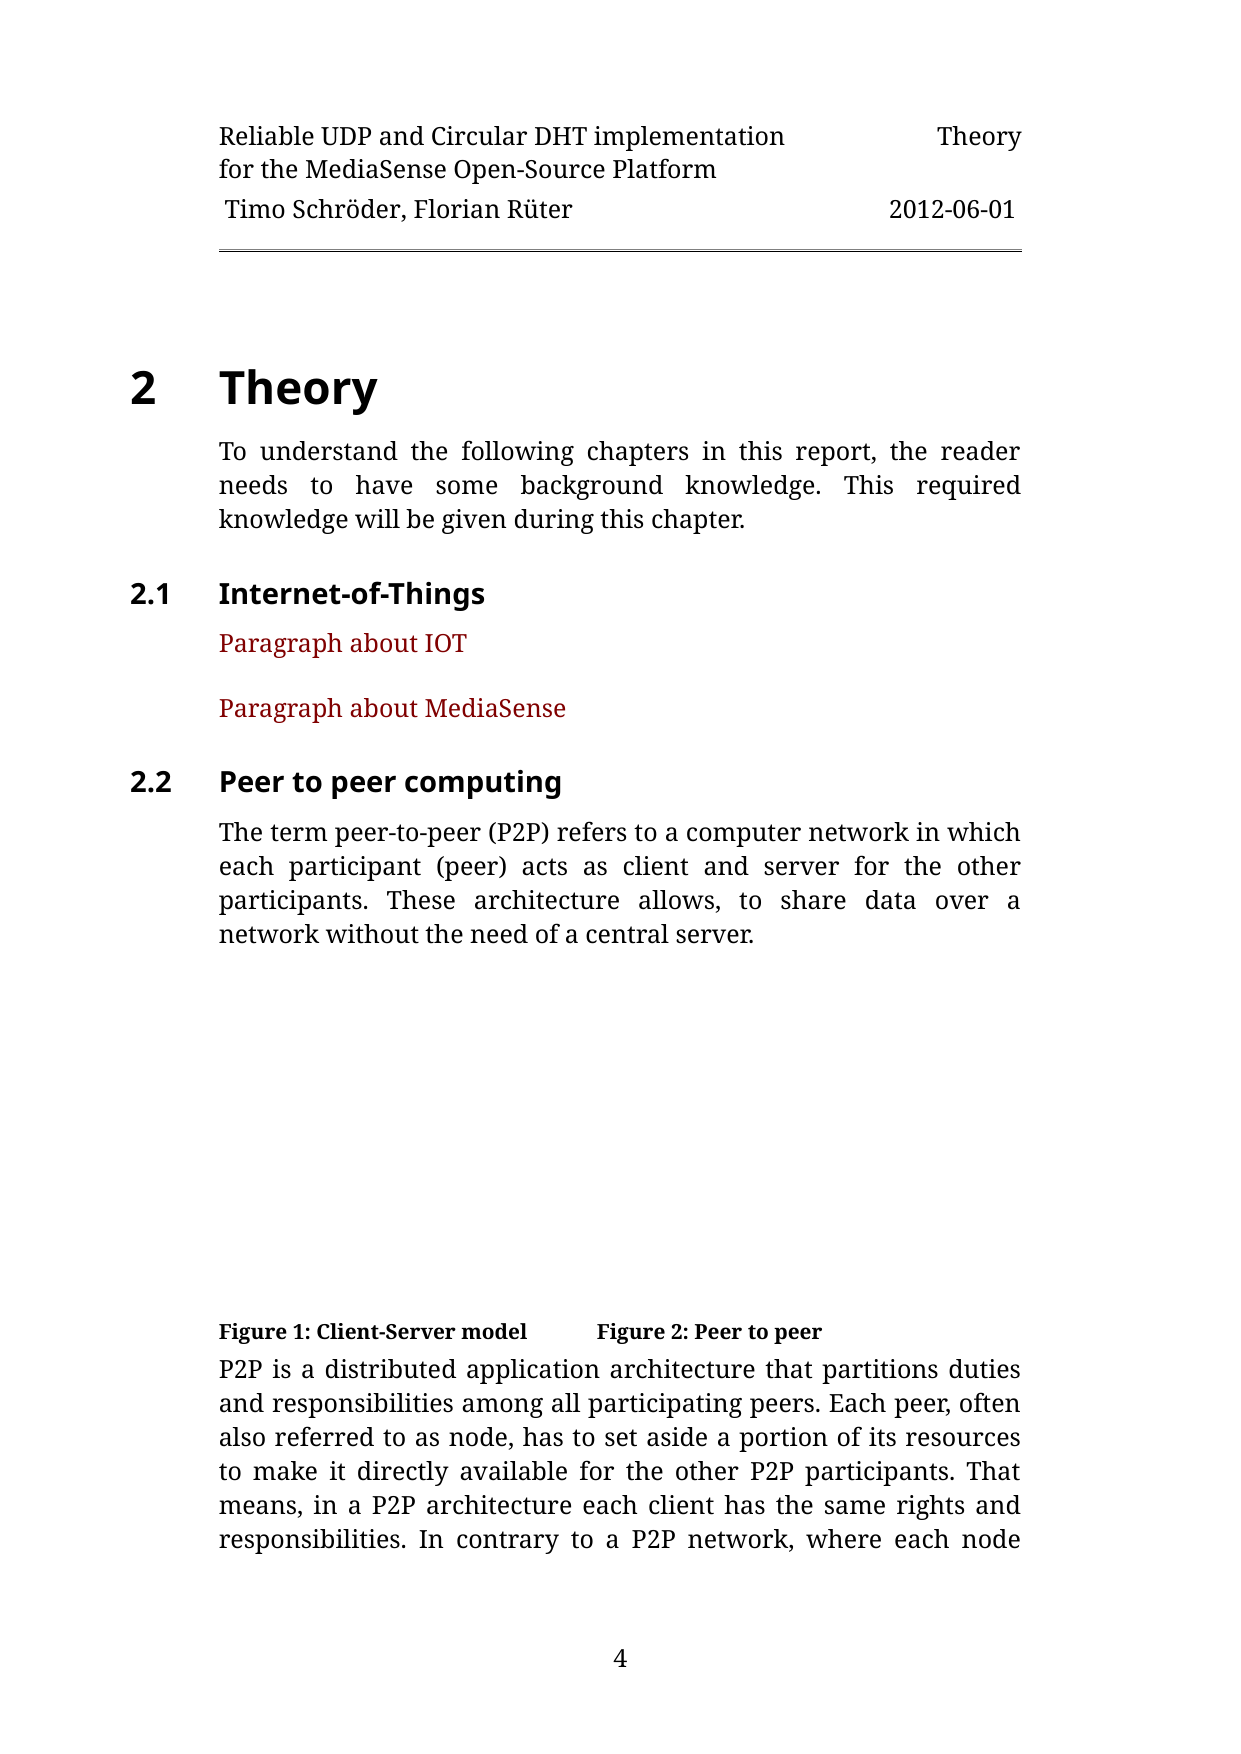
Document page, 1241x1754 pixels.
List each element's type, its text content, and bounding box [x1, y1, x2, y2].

subtitle Theory [130, 356, 1022, 418]
text Figure 1: Client-Server model [218, 999, 597, 1346]
text The term peer-to-peer (P2P) refers to a computer network in which each participant (peer) acts as client and server for the other participants. These architecture allows, to share data over a network without the need of a central server. [218, 814, 1022, 951]
subtitle Peer to peer computing [130, 762, 1022, 801]
text To understand the following chapters in this report, the reader needs to have some background knowledge. This required knowledge will be given during this chapter. [218, 433, 1022, 536]
text Paragraph about IOT [218, 626, 1022, 660]
subtitle Internet-of-Things [130, 573, 1022, 613]
text P2P is a distributed application architecture that partitions duties and responsibilities among all participating peers. Each peer, often also referred to as node, has to set aside a portion of its resources to make it directly available for the other P2P participants. That means, in a P2P architecture each client has the same rights and responsibilities. In contrary to a P2P network, where each node [218, 1352, 1022, 1556]
text Paragraph about MediaSense [218, 690, 1022, 724]
text Figure 2: Peer to peer [597, 988, 992, 1346]
